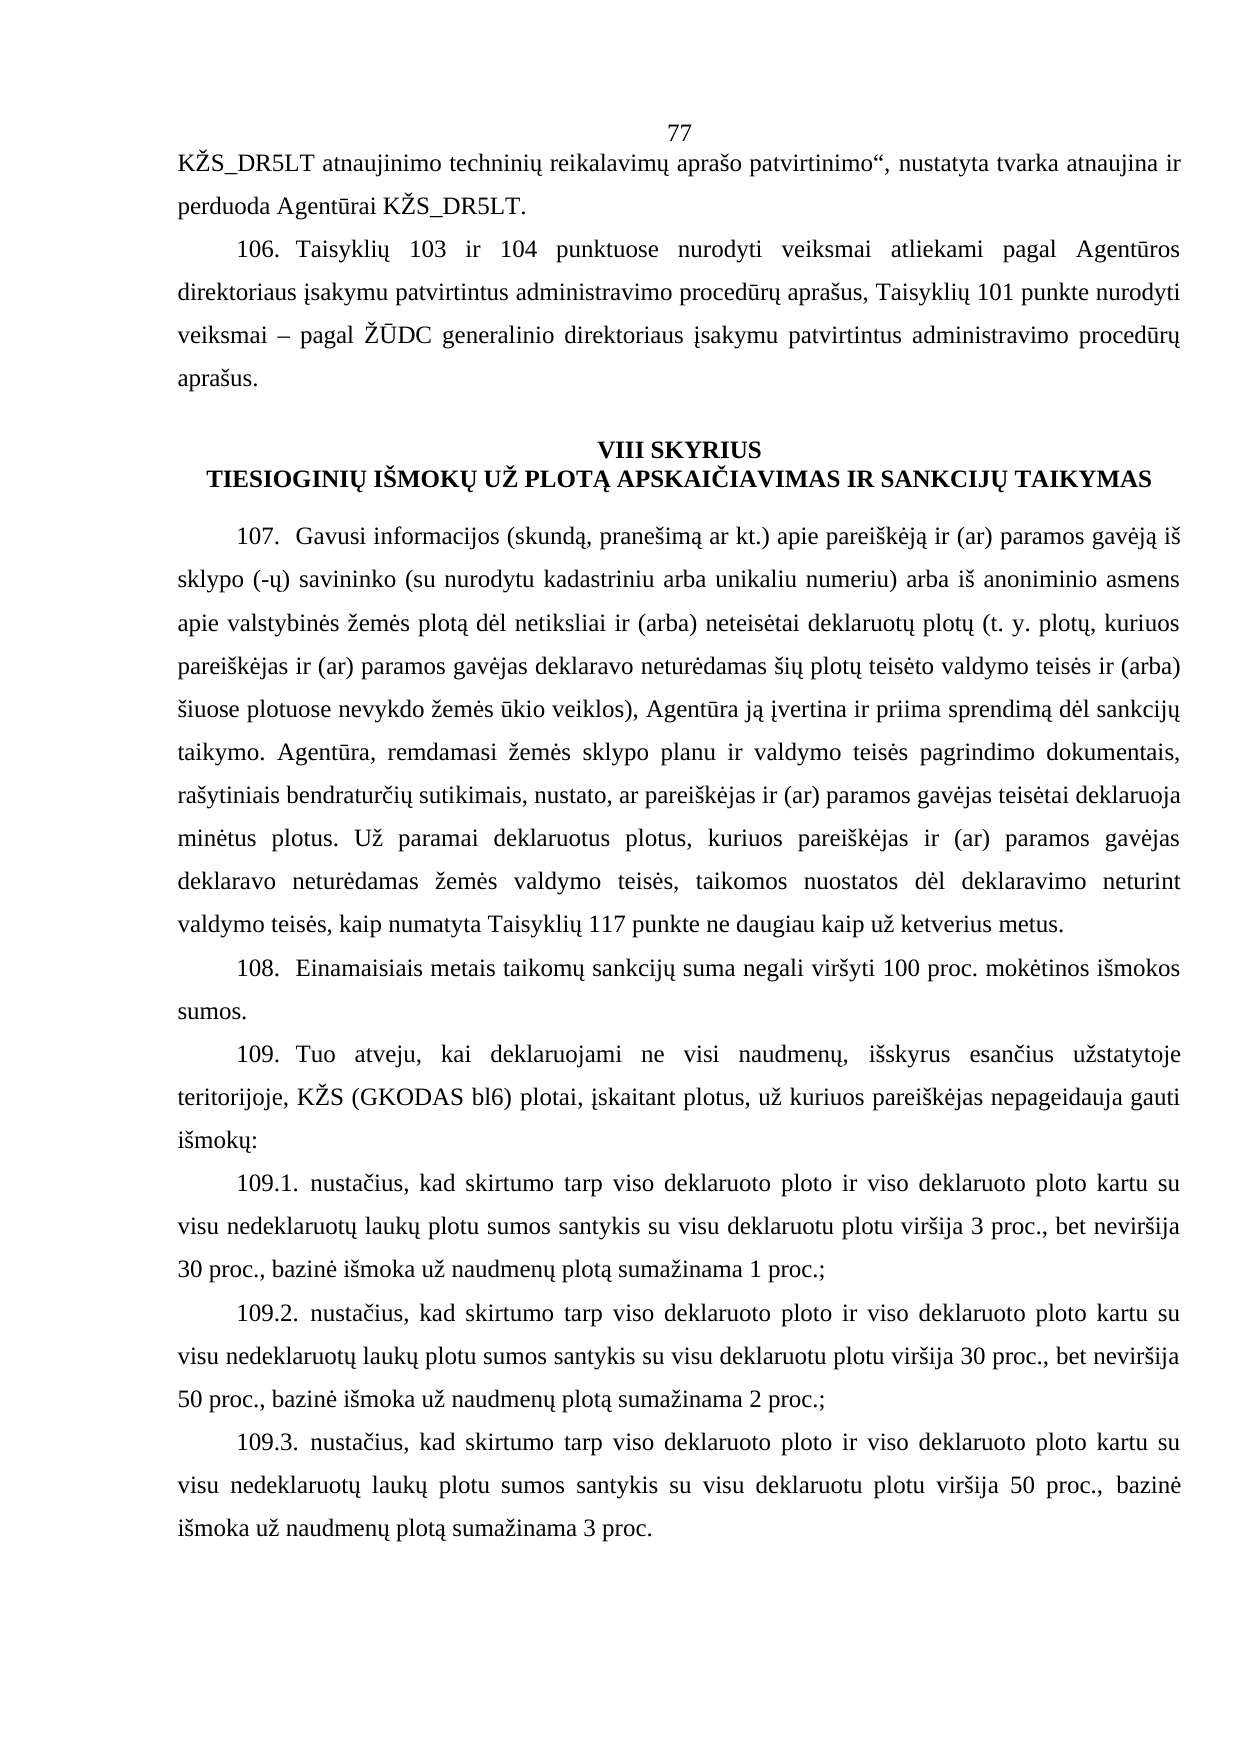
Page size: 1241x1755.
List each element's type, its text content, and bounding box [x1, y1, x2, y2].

text 106. Taisyklių 103 ir 104 punktuose nurodyti veiksmai atliekami pagal Agentūros direktoriaus įsakymu patvirtintus administravimo procedūrų aprašus, Taisyklių 101 punkte nurodyti veiksmai – pagal ŽŪDC generalinio direktoriaus įsakymu patvirtintus administravimo procedūrų aprašus. [177, 234, 1181, 392]
text 109.2. nustačius, kad skirtumo tarp viso deklaruoto ploto ir viso deklaruoto ploto kartu su visu nedeklaruotų laukų plotu sumos santykis su visu deklaruotu plotu viršija 30 proc., bet neviršija 50 proc., bazinė išmoka už naudmenų plotą sumažinama 2 proc.; [177, 1298, 1181, 1413]
text VIII SKYRIUS [177, 435, 1181, 464]
text 107. Gavusi informacijos (skundą, pranešimą ar kt.) apie pareiškėją ir (ar) paramos gavėją iš sklypo (-ų) savininko (su nurodytu kadastriniu arba unikaliu numeriu) arba iš anoniminio asmens apie valstybinės žemės plotą dėl netiksliai ir (arba) neteisėtai deklaruotų plotų (t. y. plotų, kuriuos pareiškėjas ir (ar) paramos gavėjas deklaravo neturėdamas šių plotų teisėto valdymo teisės ir (arba) šiuose plotuose nevykdo žemės ūkio veiklos), Agentūra ją įvertina ir priima sprendimą dėl sankcijų taikymo. Agentūra, remdamasi žemės sklypo planu ir valdymo teisės pagrindimo dokumentais, rašytiniais bendraturčių sutikimais, nustato, ar pareiškėjas ir (ar) paramos gavėjas teisėtai deklaruoja minėtus plotus. Už paramai deklaruotus plotus, kuriuos pareiškėjas ir (ar) paramos gavėjas deklaravo neturėdamas žemės valdymo teisės, taikomos nuostatos dėl deklaravimo neturint valdymo teisės, kaip numatyta Taisyklių 117 punkte ne daugiau kaip už ketverius metus. [177, 521, 1181, 938]
text 109. Tuo atveju, kai deklaruojami ne visi naudmenų, išskyrus esančius užstatytoje teritorijoje, KŽS (GKODAS bl6) plotai, įskaitant plotus, už kuriuos pareiškėjas nepageidauja gauti išmokų: [177, 1039, 1181, 1154]
text 109.1. nustačius, kad skirtumo tarp viso deklaruoto ploto ir viso deklaruoto ploto kartu su visu nedeklaruotų laukų plotu sumos santykis su visu deklaruotu plotu viršija 3 proc., bet neviršija 30 proc., bazinė išmoka už naudmenų plotą sumažinama 1 proc.; [177, 1168, 1181, 1283]
text KŽS_DR5LT atnaujinimo techninių reikalavimų aprašo patvirtinimo“, nustatyta tvarka atnaujina ir perduoda Agentūrai KŽS_DR5LT. [177, 148, 1181, 219]
text 109.3. nustačius, kad skirtumo tarp viso deklaruoto ploto ir viso deklaruoto ploto kartu su visu nedeklaruotų laukų plotu sumos santykis su visu deklaruotu plotu viršija 50 proc., bazinė išmoka už naudmenų plotą sumažinama 3 proc. [177, 1427, 1181, 1542]
text 108. Einamaisiais metais taikomų sankcijų suma negali viršyti 100 proc. mokėtinos išmokos sumos. [177, 953, 1181, 1024]
text TIESIOGINIŲ IŠMOKŲ UŽ PLOTĄ APSKAIČIAVIMAS IR SANKCIJŲ TAIKYMAS [177, 464, 1181, 493]
